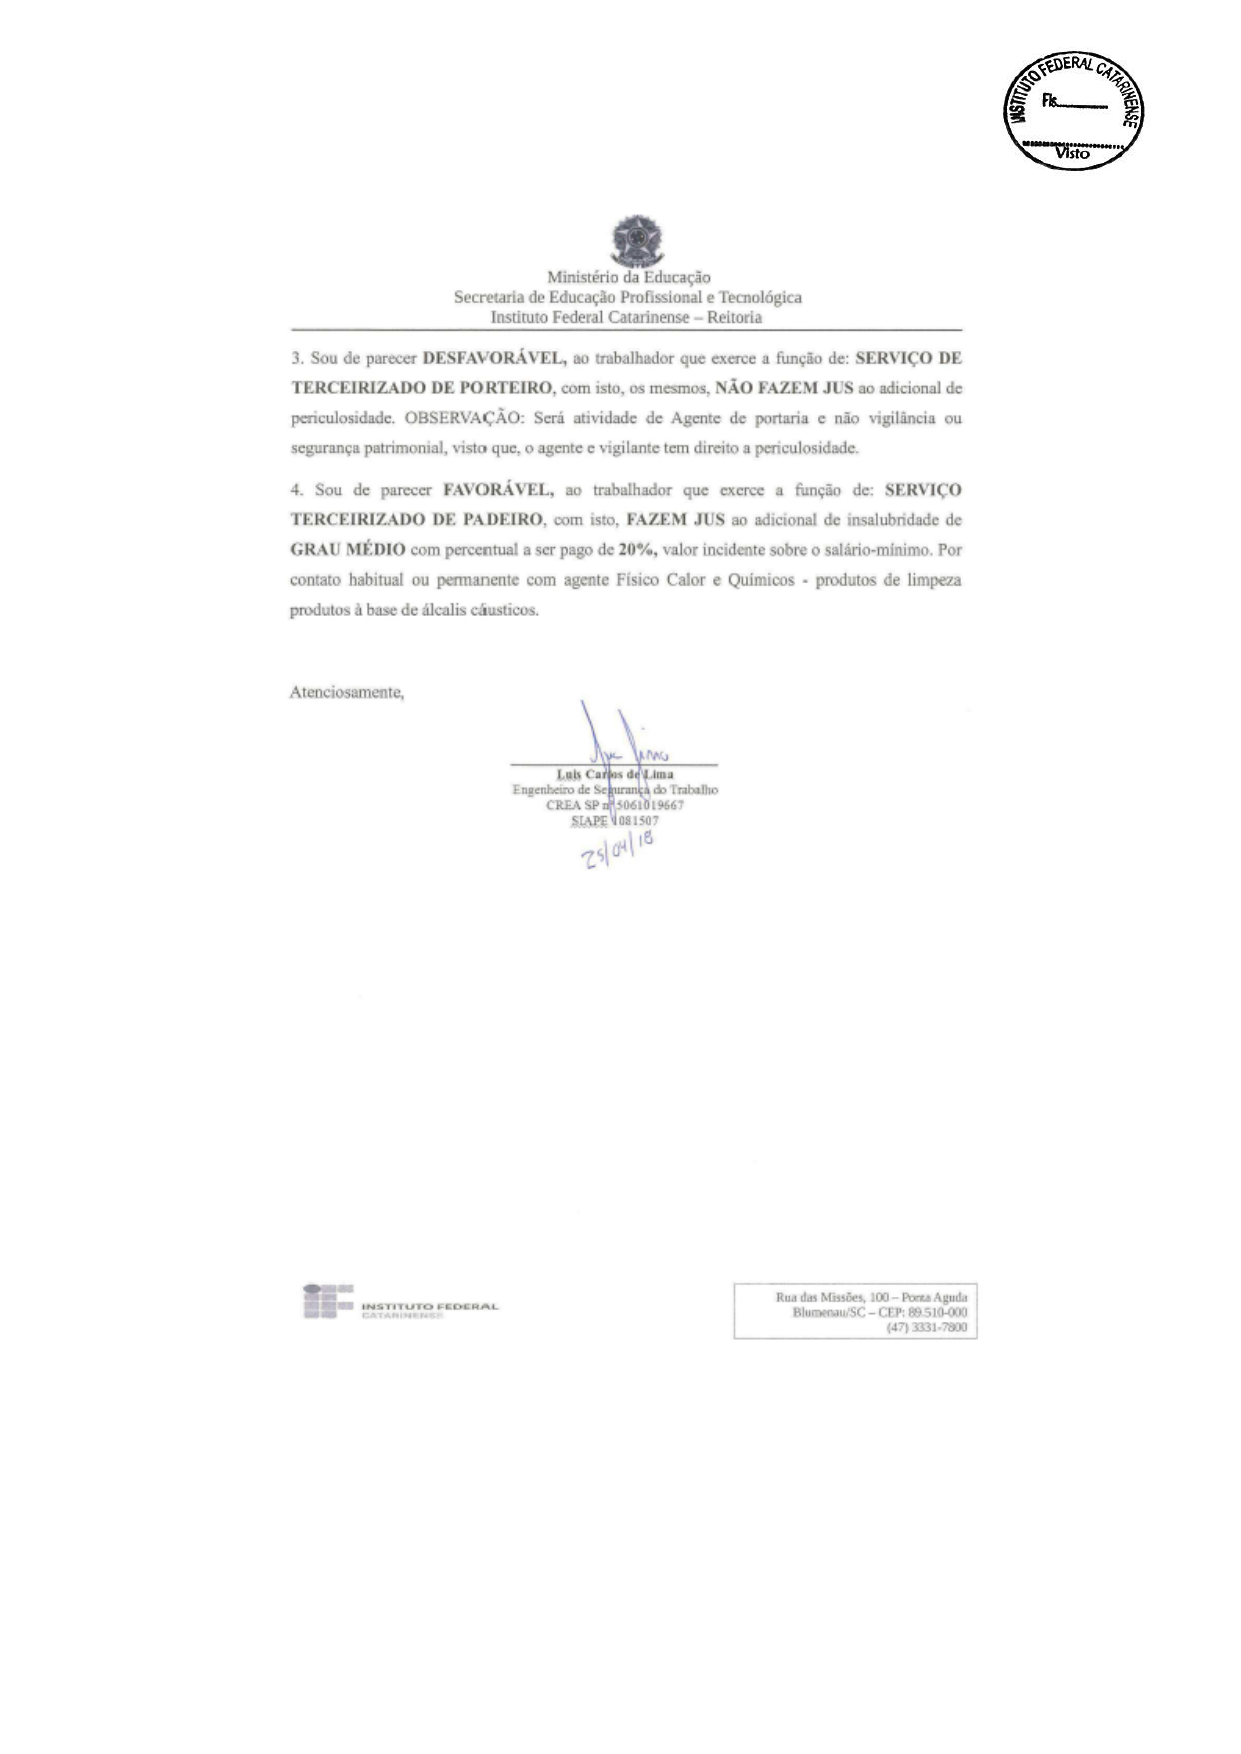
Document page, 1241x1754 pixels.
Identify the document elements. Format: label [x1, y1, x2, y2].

picture [255, 214, 985, 1346]
picture [1000, 47, 1151, 181]
